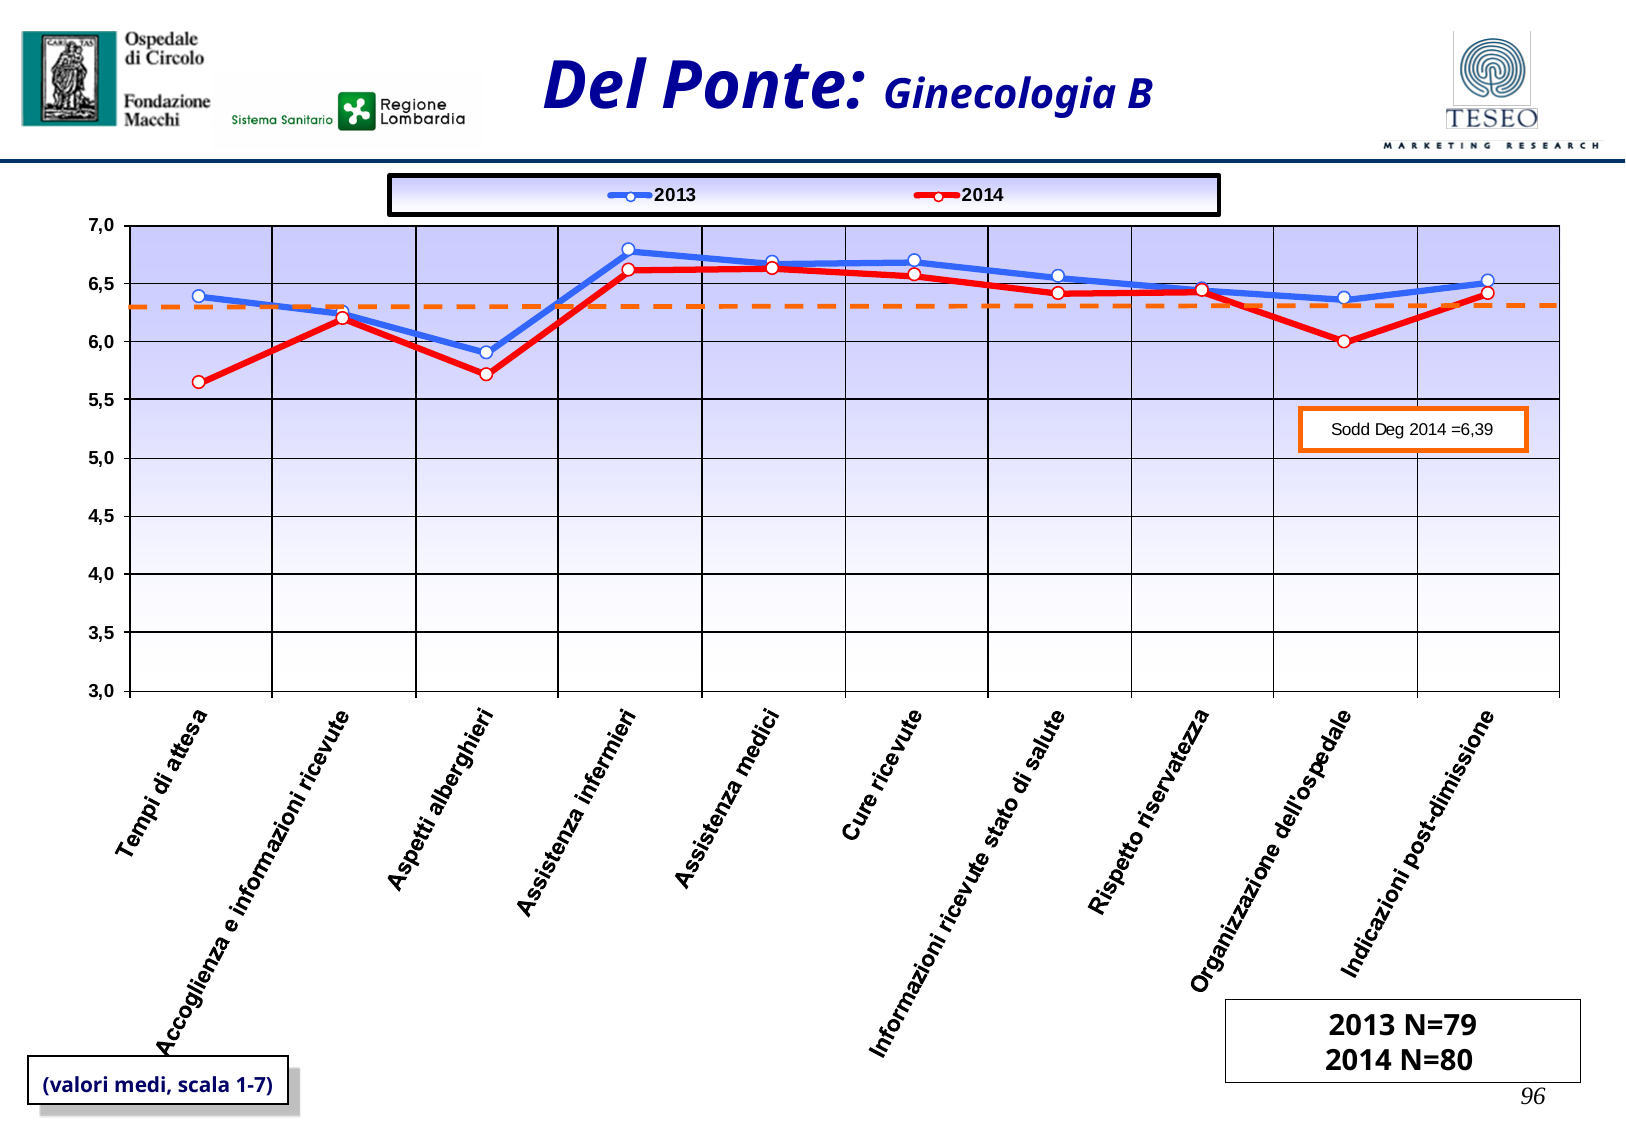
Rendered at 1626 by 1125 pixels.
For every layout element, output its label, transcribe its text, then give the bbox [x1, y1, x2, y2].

picture [1381, 31, 1604, 149]
picture [21, 31, 483, 149]
text_box 2013 N=79 2014 N=80 [1225, 999, 1581, 1083]
text_box (valori medi, scala 1-7) [27, 1056, 288, 1105]
text_box Del Ponte: Ginecologia B [304, 18, 1392, 144]
picture [46, 162, 1564, 1108]
